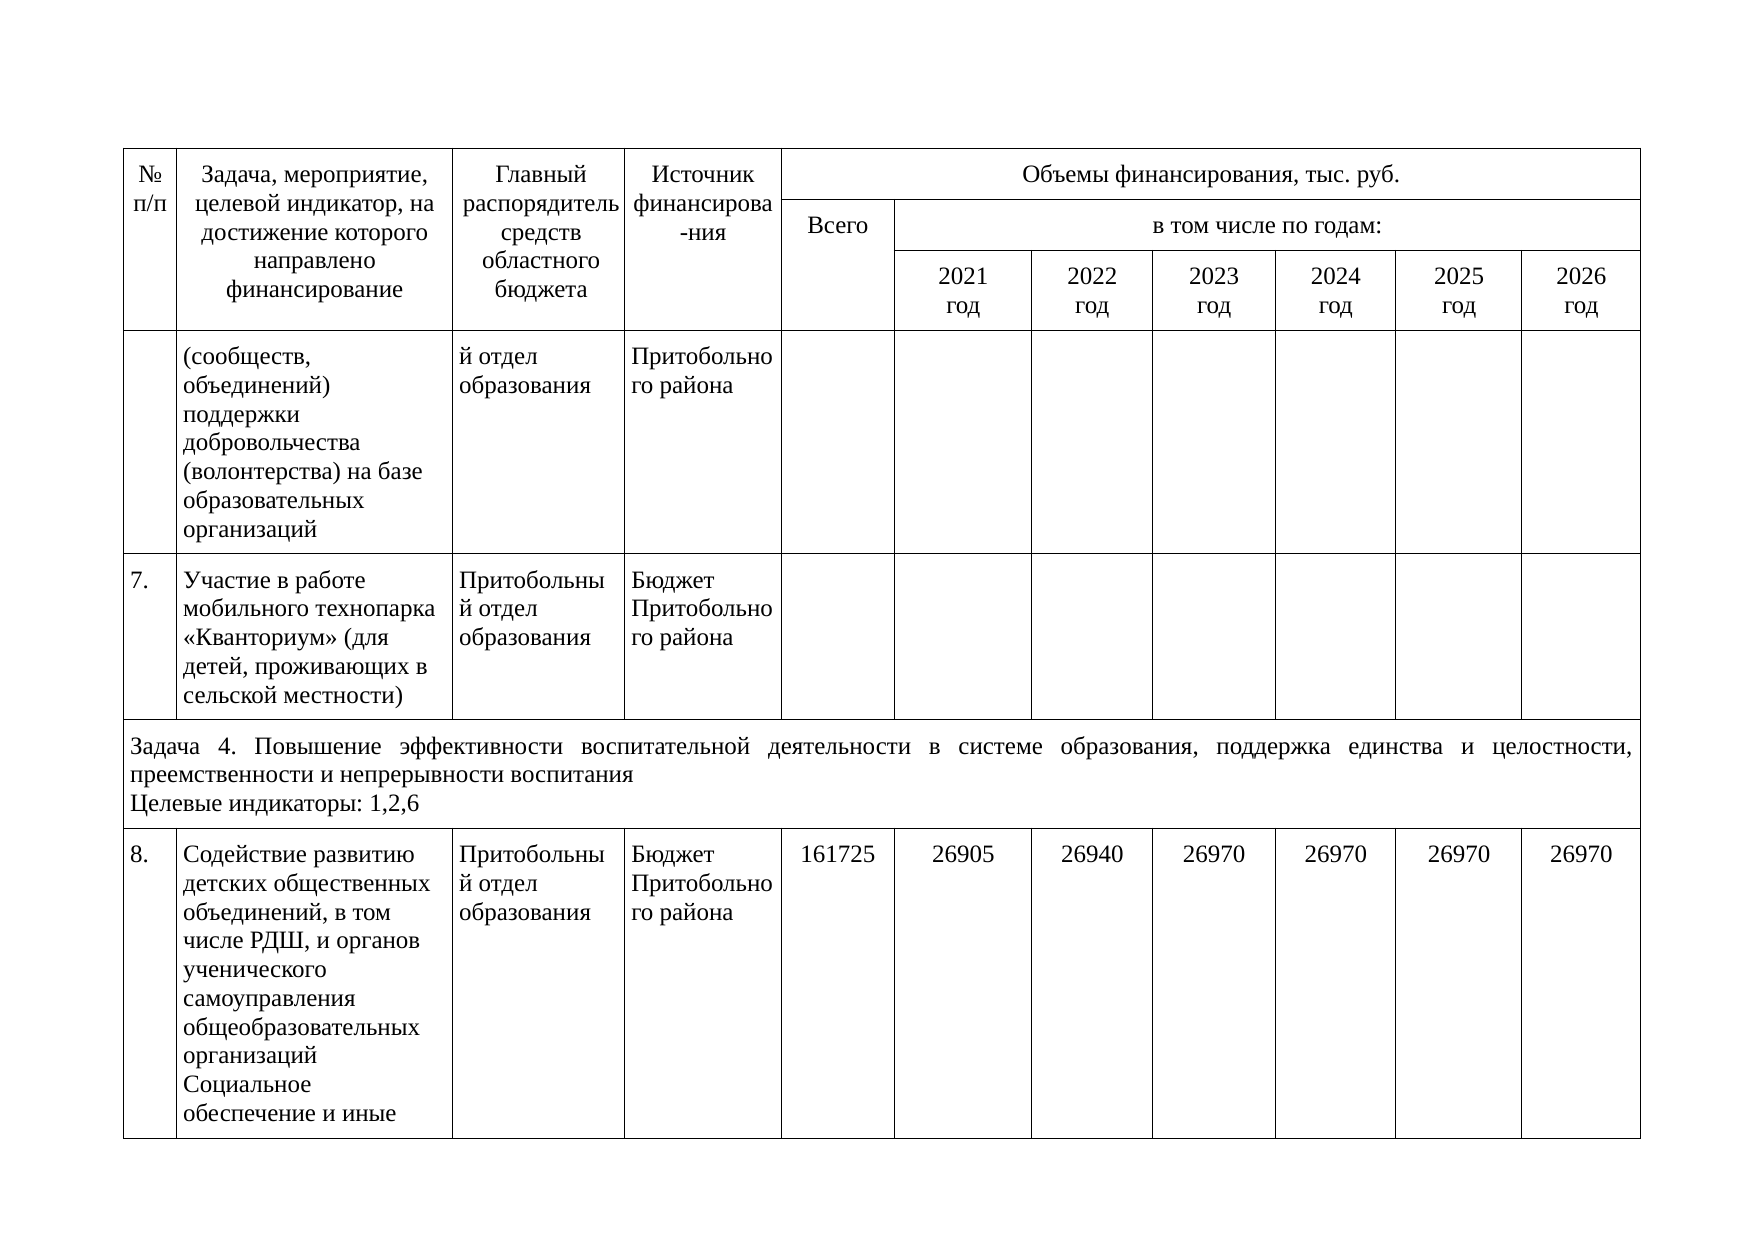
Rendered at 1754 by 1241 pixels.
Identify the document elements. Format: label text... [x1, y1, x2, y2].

table_cell Задача 4. Повышение эффективности воспитательной деятельности в системе образования, поддержка единства и целостности, преемственности и непрерывности воспитания Целевые индикаторы: 1,2,6 [124, 720, 1640, 828]
table_header Источник финансирова-ния [625, 149, 781, 329]
table_cell 2021 год [895, 251, 1031, 329]
table_cell й отдел образования [453, 331, 624, 553]
table_header Главный распорядитель средств областного бюджета [453, 149, 624, 329]
table_header Задача, мероприятие, целевой индикатор, на достижение которого направлено финансирование [177, 149, 452, 329]
table_cell [782, 331, 894, 553]
table_cell Всего [782, 200, 894, 329]
table_cell [1032, 331, 1152, 553]
table_cell [1032, 554, 1152, 719]
table_cell [1522, 554, 1640, 719]
table_cell 7. [124, 554, 176, 719]
table_cell [124, 331, 176, 553]
table_cell 161725 [782, 829, 894, 1137]
table_cell 26905 [895, 829, 1031, 1137]
table_cell 26970 [1396, 829, 1521, 1137]
table_cell [895, 554, 1031, 719]
table_cell 2026 год [1522, 251, 1640, 329]
table_cell [1396, 331, 1521, 553]
table_cell [1153, 554, 1275, 719]
table_cell 8. [124, 829, 176, 1137]
table_cell 2024 год [1276, 251, 1395, 329]
table_cell [1276, 554, 1395, 719]
table_cell Притобольный отдел образования [453, 829, 624, 1137]
table_cell [1396, 554, 1521, 719]
table_cell 2025 год [1396, 251, 1521, 329]
table_cell 2023 год [1153, 251, 1275, 329]
table_cell [1522, 331, 1640, 553]
table_cell Содействие развитию детских общественных объединений, в том числе РДШ, и органов ученического самоуправления общеобразовательных организаций Социальное обеспечение и иные [177, 829, 452, 1137]
table_cell 26940 [1032, 829, 1152, 1137]
table_cell Притобольный отдел образования [453, 554, 624, 719]
table_cell [1276, 331, 1395, 553]
table_cell в том числе по годам: [895, 200, 1640, 250]
table_cell Участие в работе мобильного технопарка «Кванториум» (для детей, проживающих в сельской местности) [177, 554, 452, 719]
table_cell 26970 [1276, 829, 1395, 1137]
table_cell 26970 [1522, 829, 1640, 1137]
table_cell Притобольного района [625, 331, 781, 553]
table_cell [782, 554, 894, 719]
table_cell Бюджет Притобольного района [625, 554, 781, 719]
table_cell [895, 331, 1031, 553]
table_cell (сообществ, объединений) поддержки добровольчества (волонтерства) на базе образовательных организаций [177, 331, 452, 553]
table_header Объемы финансирования, тыс. руб. [782, 149, 1640, 199]
table_cell Бюджет Притобольного района [625, 829, 781, 1137]
table_header № п/п [124, 149, 176, 329]
table_cell [1153, 331, 1275, 553]
table_cell 26970 [1153, 829, 1275, 1137]
table_cell 2022 год [1032, 251, 1152, 329]
